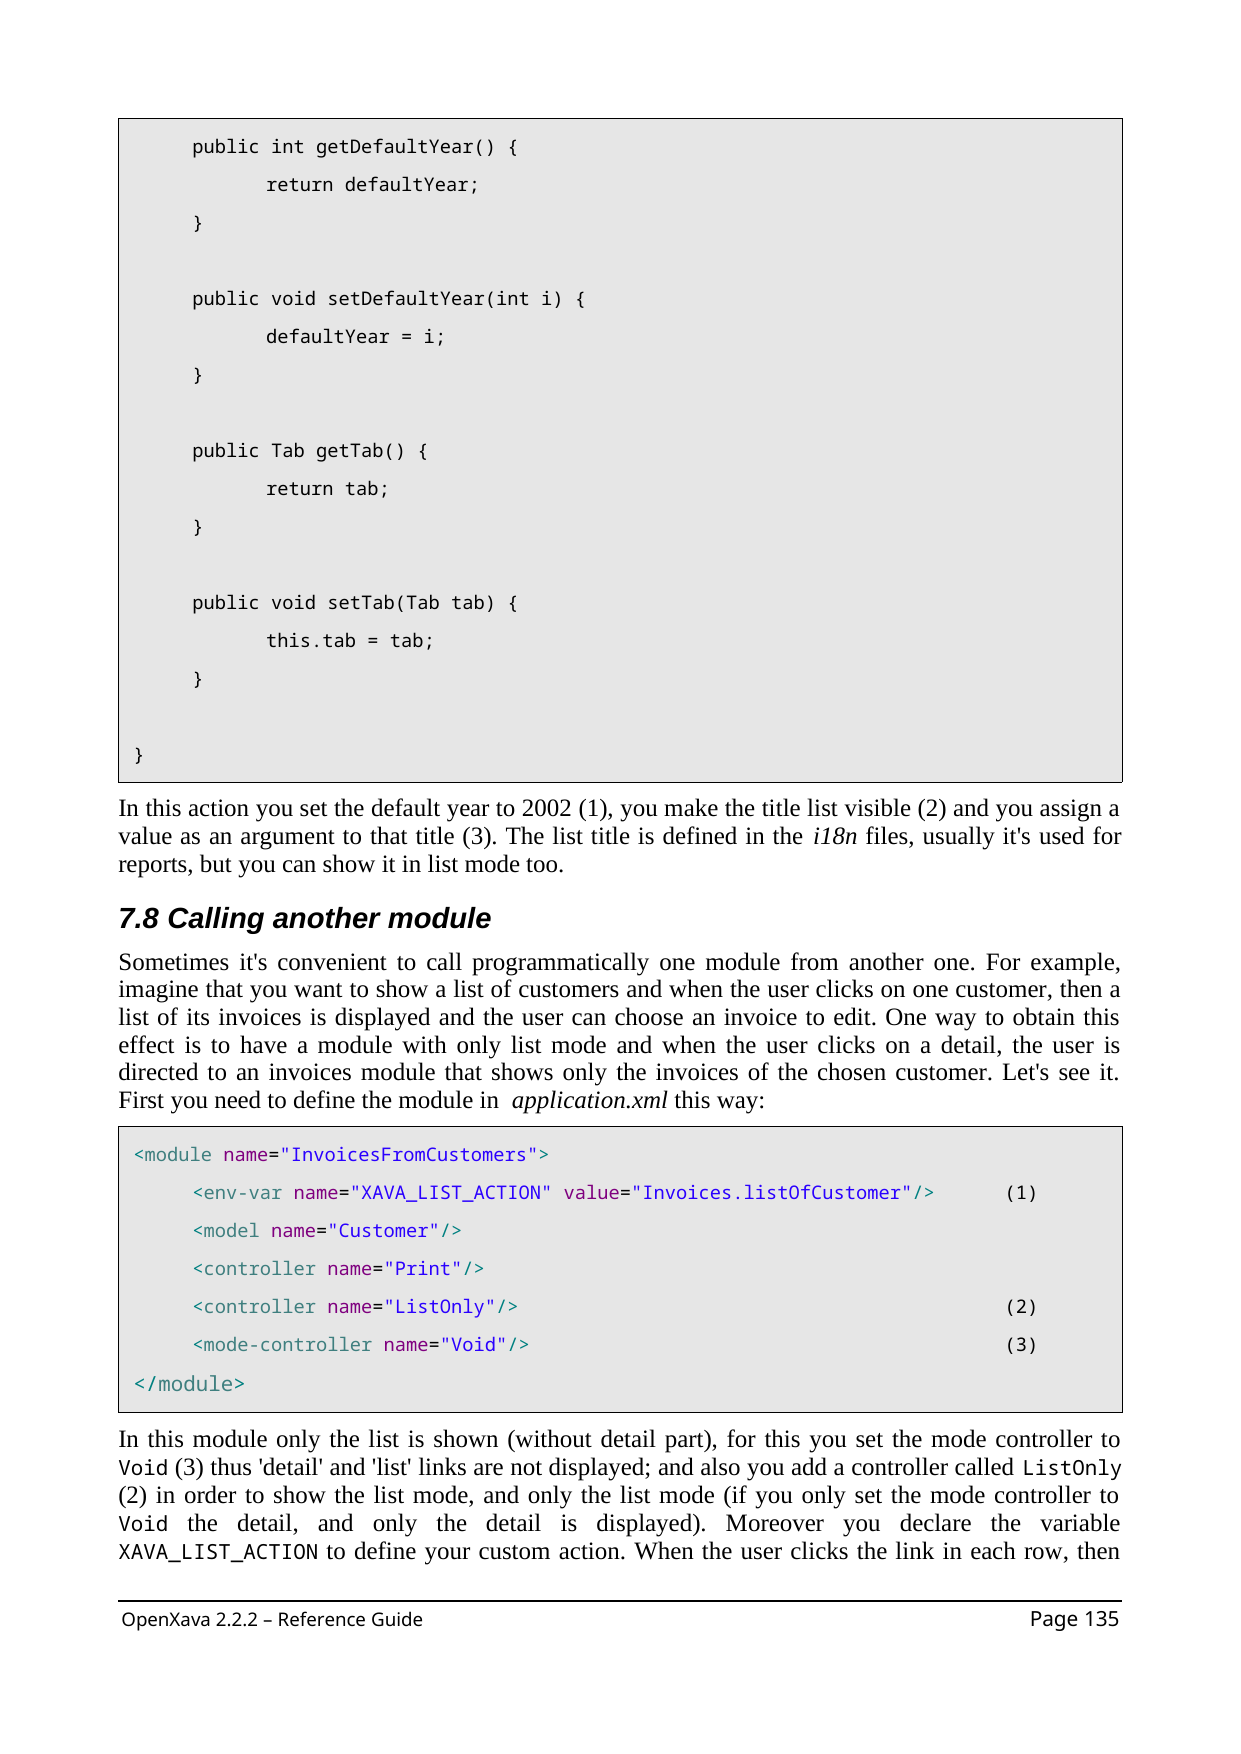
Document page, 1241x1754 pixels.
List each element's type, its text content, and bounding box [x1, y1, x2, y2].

text public void setDefaultYear(int i) { [119, 270, 1122, 308]
text In this action you set the default year to 2002 (1), you make the title list visible (2) and you assign a value as an argument to that title (3). The list title is defined in the i18n files, usually it's used for reports, but you can show it in list mode too. [118, 794, 1122, 877]
text In this module only the list is shown (without detail part), for this you set the mode controller to Void (3) thus 'detail' and 'list' links are not displayed; and also you add a controller called ListOnly (2) in order to show the list mode, and only the list mode (if you only set the mode controller to Void the detail, and only the detail is displayed). Moreover you declare the variable XAVA_LIST_ACTION to define your custom action. When the user clicks the link in each row, then [118, 1425, 1122, 1565]
text Sometimes it's convenient to call programmatically one module from another one. For example, imagine that you want to show a list of customers and when the user clicks on one customer, then a list of its invoices is displayed and the user can choose an invoice to edit. One way to obtain this effect is to have a module with only list mode and when the user clicks on a detail, the user is directed to an invoices module that shows only the invoices of the chosen customer. Let's see it. First you need to define the module in application.xml this way: [118, 948, 1122, 1114]
subtitle Calling another module [118, 902, 1122, 935]
text return defaultYear; [119, 156, 1122, 194]
text </module> [119, 1354, 1122, 1412]
text <env-var name="XAVA_LIST_ACTION" value="Invoices.listOfCustomer"/> (1) [119, 1164, 1122, 1202]
text public void setTab(Tab tab) { [119, 574, 1122, 612]
text } [119, 726, 1122, 782]
text return tab; [119, 460, 1122, 498]
text } [119, 498, 1122, 536]
text <mode-controller name="Void"/> (3) [119, 1316, 1122, 1354]
text <model name="Customer"/> [119, 1202, 1122, 1240]
text public Tab getTab() { [119, 422, 1122, 460]
text <module name="InvoicesFromCustomers"> [119, 1127, 1122, 1164]
text defaultYear = i; [119, 308, 1122, 346]
text this.tab = tab; [119, 612, 1122, 650]
text public int getDefaultYear() { [119, 119, 1122, 156]
text <controller name="Print"/> [119, 1240, 1122, 1278]
text } [119, 650, 1122, 688]
text } [119, 194, 1122, 232]
text } [119, 346, 1122, 384]
text <controller name="ListOnly"/> (2) [119, 1278, 1122, 1316]
